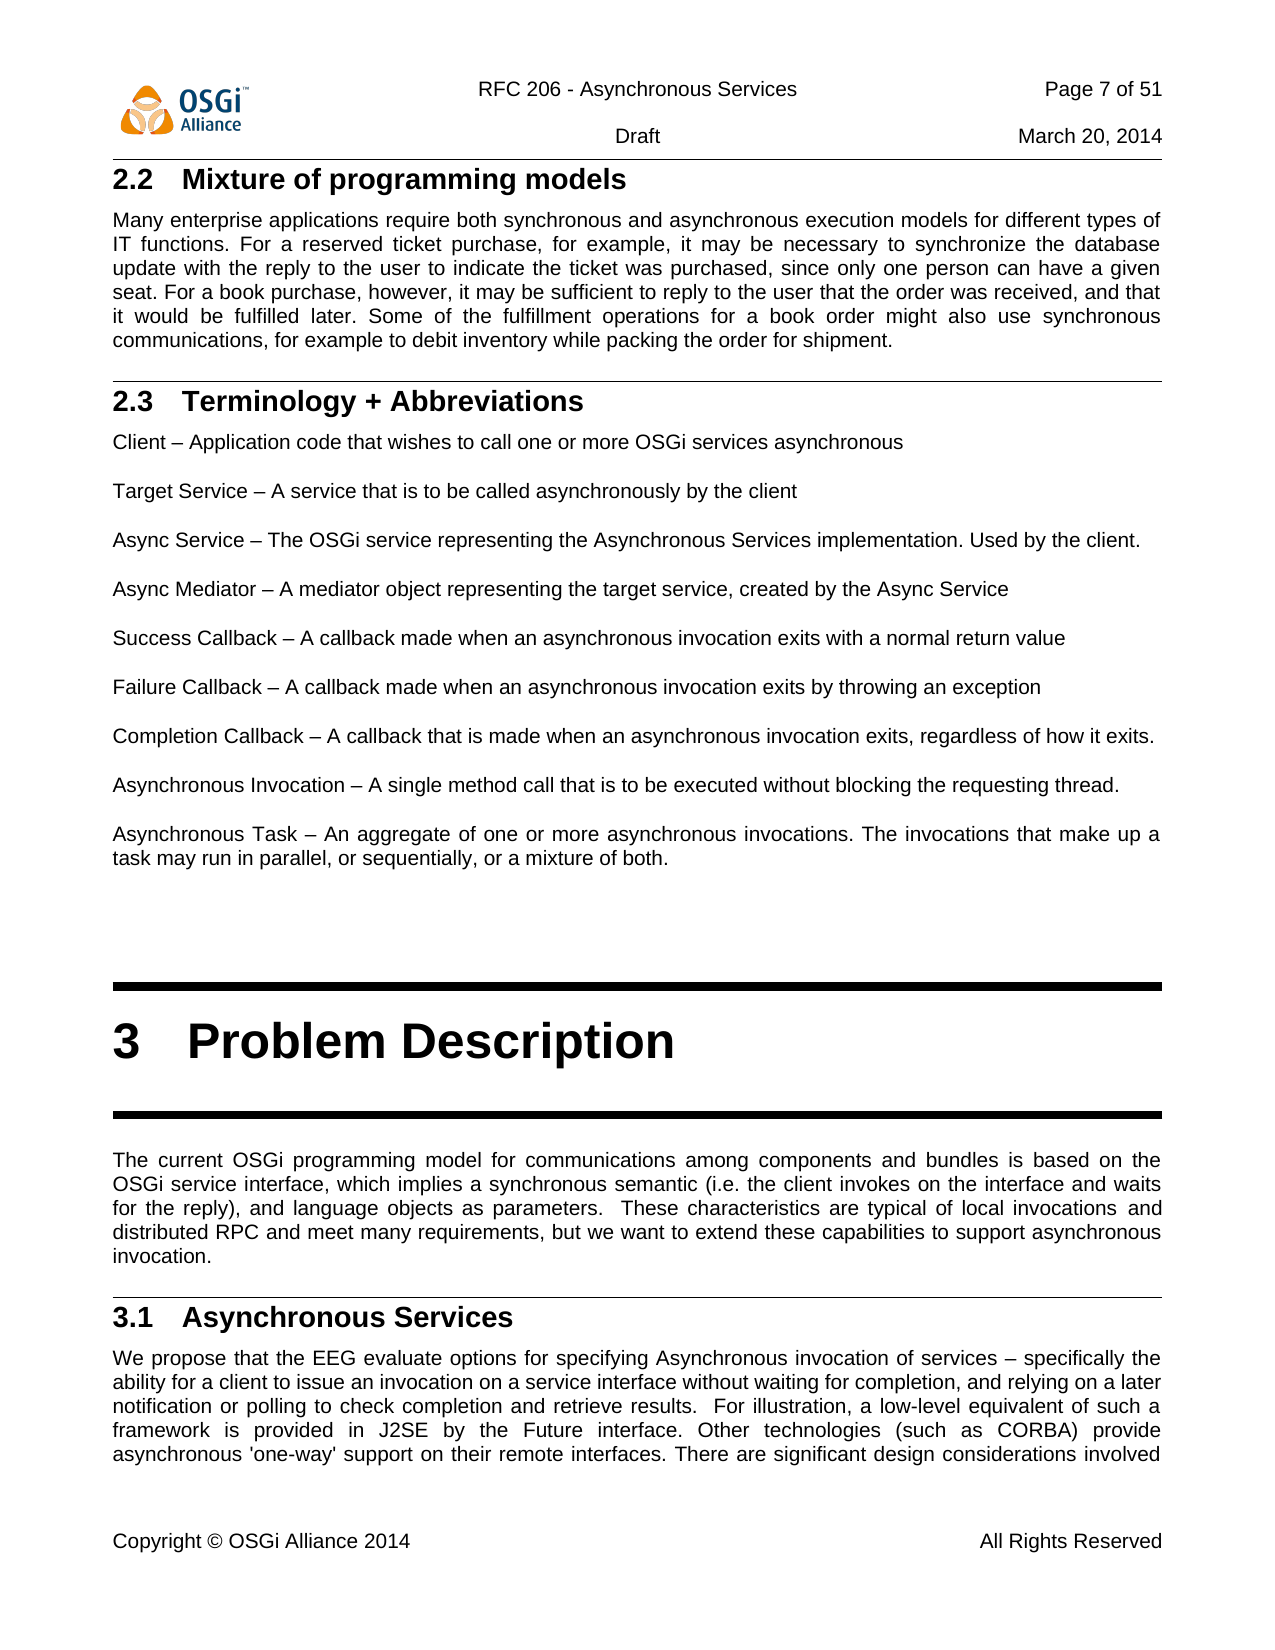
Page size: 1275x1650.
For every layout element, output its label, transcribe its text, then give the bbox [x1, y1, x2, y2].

text We propose that the EEG evaluate options for specifying Asynchronous invocation of services – specifically the ability for a client to issue an invocation on a service interface without waiting for completion, and relying on a later notification or polling to check completion and retrieve results. For illustration, a low-level equivalent of such a framework is provided in J2SE by the Future interface. Other technologies (such as CORBA) provide asynchronous 'one-way' support on their remote interfaces. There are significant design considerations involved [112, 1346, 1162, 1466]
text Client – Application code that wishes to call one or more OSGi services asynchronous [112, 430, 1162, 454]
picture [113, 78, 257, 142]
text Completion Callback – A callback that is made when an asynchronous invocation exits, regardless of how it exits. [112, 724, 1162, 748]
subtitle Asynchronous Services [112, 1298, 1162, 1334]
subtitle Problem Description [112, 983, 1162, 1119]
text Async Mediator – A mediator object representing the target service, created by the Async Service [112, 577, 1162, 601]
subtitle Terminology + Abbreviations [112, 382, 1162, 418]
text Asynchronous Task – An aggregate of one or more asynchronous invocations. The invocations that make up a task may run in parallel, or sequentially, or a mixture of both. [112, 822, 1162, 870]
text Failure Callback – A callback made when an asynchronous invocation exits by throwing an exception [112, 675, 1162, 699]
text Target Service – A service that is to be called asynchronously by the client [112, 479, 1162, 503]
text Many enterprise applications require both synchronous and asynchronous execution models for different types of IT functions. For a reserved ticket purchase, for example, it may be necessary to synchronize the database update with the reply to the user to indicate the ticket was purchased, since only one person can have a given seat. For a book purchase, however, it may be sufficient to reply to the user that the order was received, and that it would be fulfilled later. Some of the fulfillment operations for a book order might also use synchronous communications, for example to debit inventory while packing the order for shipment. [112, 208, 1162, 352]
text The current OSGi programming model for communications among components and bundles is based on the OSGi service interface, which implies a synchronous semantic (i.e. the client invokes on the interface and waits for the reply), and language objects as parameters. These characteristics are typical of local invocations and distributed RPC and meet many requirements, but we want to extend these capabilities to support asynchronous invocation. [112, 1148, 1162, 1268]
text Asynchronous Invocation – A single method call that is to be executed without blocking the requesting thread. [112, 773, 1162, 797]
text Success Callback – A callback made when an asynchronous invocation exits with a normal return value [112, 626, 1162, 650]
text Async Service – The OSGi service representing the Asynchronous Services implementation. Used by the client. [112, 528, 1162, 552]
subtitle Mixture of programming models [112, 160, 1162, 196]
